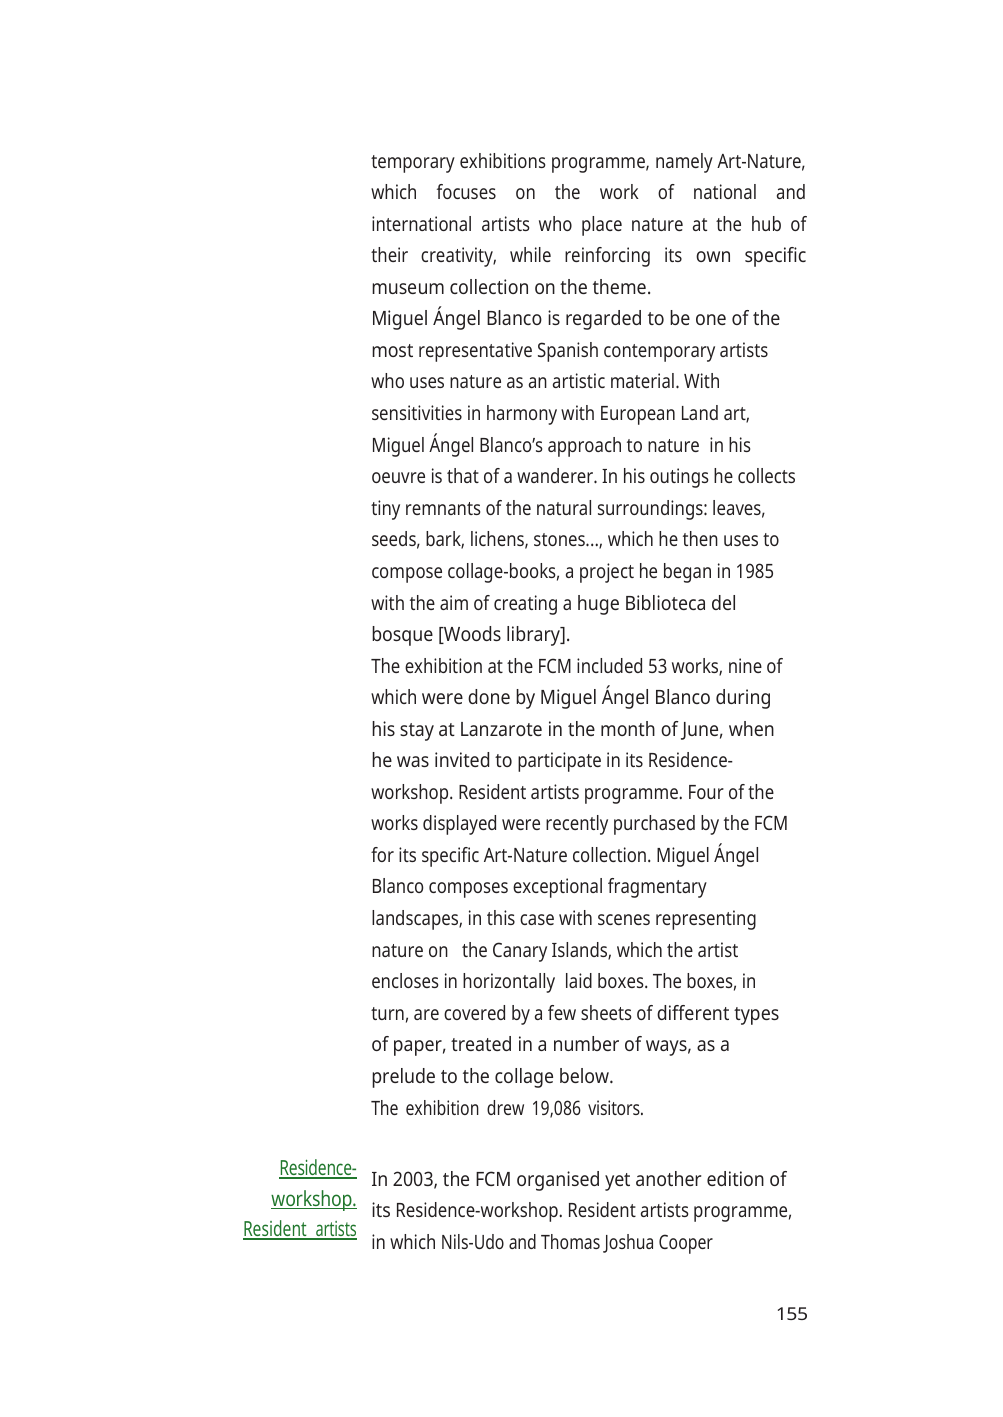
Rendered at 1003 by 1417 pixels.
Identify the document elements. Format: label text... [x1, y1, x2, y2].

text Residence-workshop. Resident artists [235, 1153, 357, 1242]
text The exhibition drew 19,086 visitors. [371, 1094, 973, 1121]
text Miguel Ángel Blanco is regarded to be one of the most representative Spanish contemporary artists who uses nature as an artistic material. With sensitivities in harmony with European Land art, Miguel Ángel Blanco’s approach to nature in his oeuvre is that of a wanderer. In his outings he collects tiny remnants of the natural surroundings: leaves, seeds, bark, lichens, stones..., which he then uses to compose collage-books, a project he began in 1985 with the aim of creating a huge Biblioteca del bosque [Woods library]. [371, 305, 801, 647]
text The exhibition at the FCM included 53 works, nine of which were done by Miguel Ángel Blanco during his stay at Lanzarote in the month of June, when he was invited to participate in its Residence-workshop. Resident artists programme. Four of the works displayed were recently purchased by the FCM for its specific Art-Nature collection. Miguel Ángel Blanco composes exceptional fragmentary landscapes, in this case with scenes representing nature on the Canary Islands, which the artist encloses in horizontally laid boxes. The boxes, in turn, are covered by a few sheets of different types of paper, treated in a number of ways, as a prelude to the collage below. [371, 652, 796, 1089]
text temporary exhibitions programme, namely Art-Nature, which focuses on the work of national and international artists who place nature at the hub of their creativity, while reinforcing its own specific museum collection on the theme. [371, 147, 806, 300]
text In 2003, the FCM organised yet another edition of its Residence-workshop. Resident artists programme, in which Nils-Udo and Thomas Joshua Cooper [371, 1165, 802, 1255]
